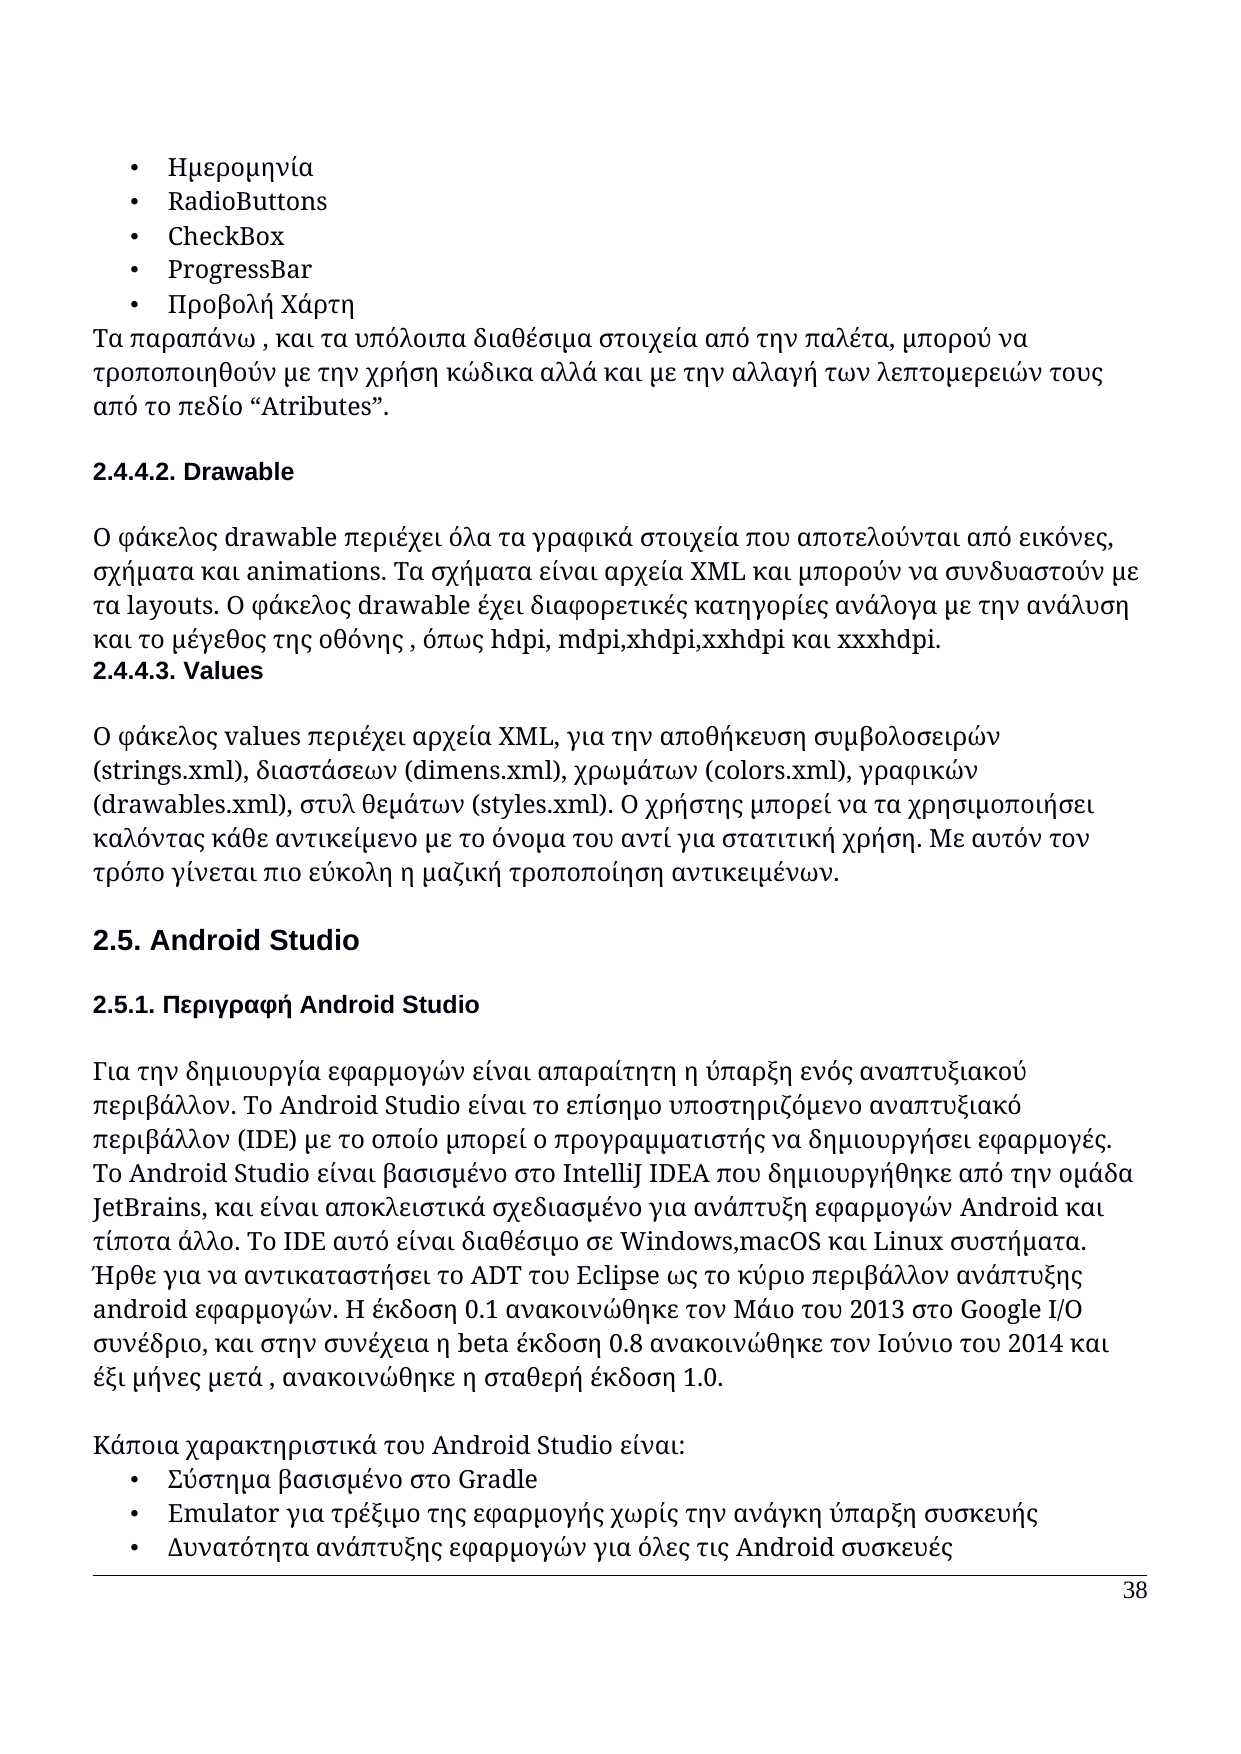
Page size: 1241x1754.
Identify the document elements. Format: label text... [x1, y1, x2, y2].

list Emulator για τρέξιμο της εφαρμογής χωρίς την ανάγκη ύπαρξη συσκευής [130, 1496, 1147, 1530]
text 2.4.4.3. Values [93, 656, 1147, 684]
text 2.4.4.2. Drawable [93, 457, 1147, 485]
list Δυνατότητα ανάπτυξης εφαρμογών για όλες τις Android συσκευές [130, 1530, 1147, 1564]
list CheckBox [130, 218, 1147, 252]
text Τα παραπάνω , και τα υπόλοιπα διαθέσιμα στοιχεία από την παλέτα, μπορού να τροποποιηθούν με την χρήση κώδικα αλλά και με την αλλαγή των λεπτομερειών τους από το πεδίο “Atributes”. [93, 320, 1147, 422]
text 2.5.1. Περιγραφή Android Studio [93, 990, 1147, 1019]
list Ημερομηνία [130, 150, 1147, 184]
list Προβολή Χάρτη [130, 286, 1147, 320]
text Ο φάκελος values περιέχει αρχεία XML, για την αποθήκευση συμβολοσειρών (strings.xml), διαστάσεων (dimens.xml), χρωμάτων (colors.xml), γραφικών (drawables.xml), στυλ θεμάτων (styles.xml). Ο χρήστης μπορεί να τα χρησιμοποιήσει καλόντας κάθε αντικείμενο με το όνομα του αντί για στατιτική χρήση. Με αυτόν τον τρόπο γίνεται πιο εύκολη η μαζική τροποποίηση αντικειμένων. [93, 718, 1147, 889]
text 2.5. Android Studio [93, 923, 1147, 956]
text Για την δημιουργία εφαρμογών είναι απαραίτητη η ύπαρξη ενός αναπτυξιακού περιβάλλον. Το Android Studio είναι το επίσημο υποστηριζόμενο αναπτυξιακό περιβάλλον (IDE) με το οποίο μπορεί ο προγραμματιστής να δημιουργήσει εφαρμογές. Το Android Studio είναι βασισμένο στο IntelliJ IDEA που δημιουργήθηκε από την ομάδα JetBrains, και είναι αποκλειστικά σχεδιασμένο για ανάπτυξη εφαρμογών Android και τίποτα άλλο. Το IDE αυτό είναι διαθέσιμο σε Windows,macOS και Linux συστήματα. Ήρθε για να αντικαταστήσει το ADT του Eclipse ως το κύριο περιβάλλον ανάπτυξης android εφαρμογών. Η έκδοση 0.1 ανακοινώθηκε τον Μάιο του 2013 στο Google I/O συνέδριο, και στην συνέχεια η beta έκδοση 0.8 ανακοινώθηκε τον Ιούνιο του 2014 και έξι μήνες μετά , ανακοινώθηκε η σταθερή έκδοση 1.0. [93, 1053, 1147, 1394]
text Ο φάκελος drawable περιέχει όλα τα γραφικά στοιχεία που αποτελούνται από εικόνες, σχήματα και animations. Τα σχήματα είναι αρχεία XML και μπορούν να συνδυαστούν με τα layouts. Ο φάκελος drawable έχει διαφορετικές κατηγορίες ανάλογα με την ανάλυση και το μέγεθος της οθόνης , όπως hdpi, mdpi,xhdpi,xxhdpi και xxxhdpi. [93, 519, 1147, 656]
list RadioButtons [130, 184, 1147, 218]
list ProgressBar [130, 252, 1147, 286]
text Κάποια χαρακτηριστικά του Android Studio είναι: [93, 1428, 1147, 1462]
list Σύστημα βασισμένο στο Gradle [130, 1462, 1147, 1496]
